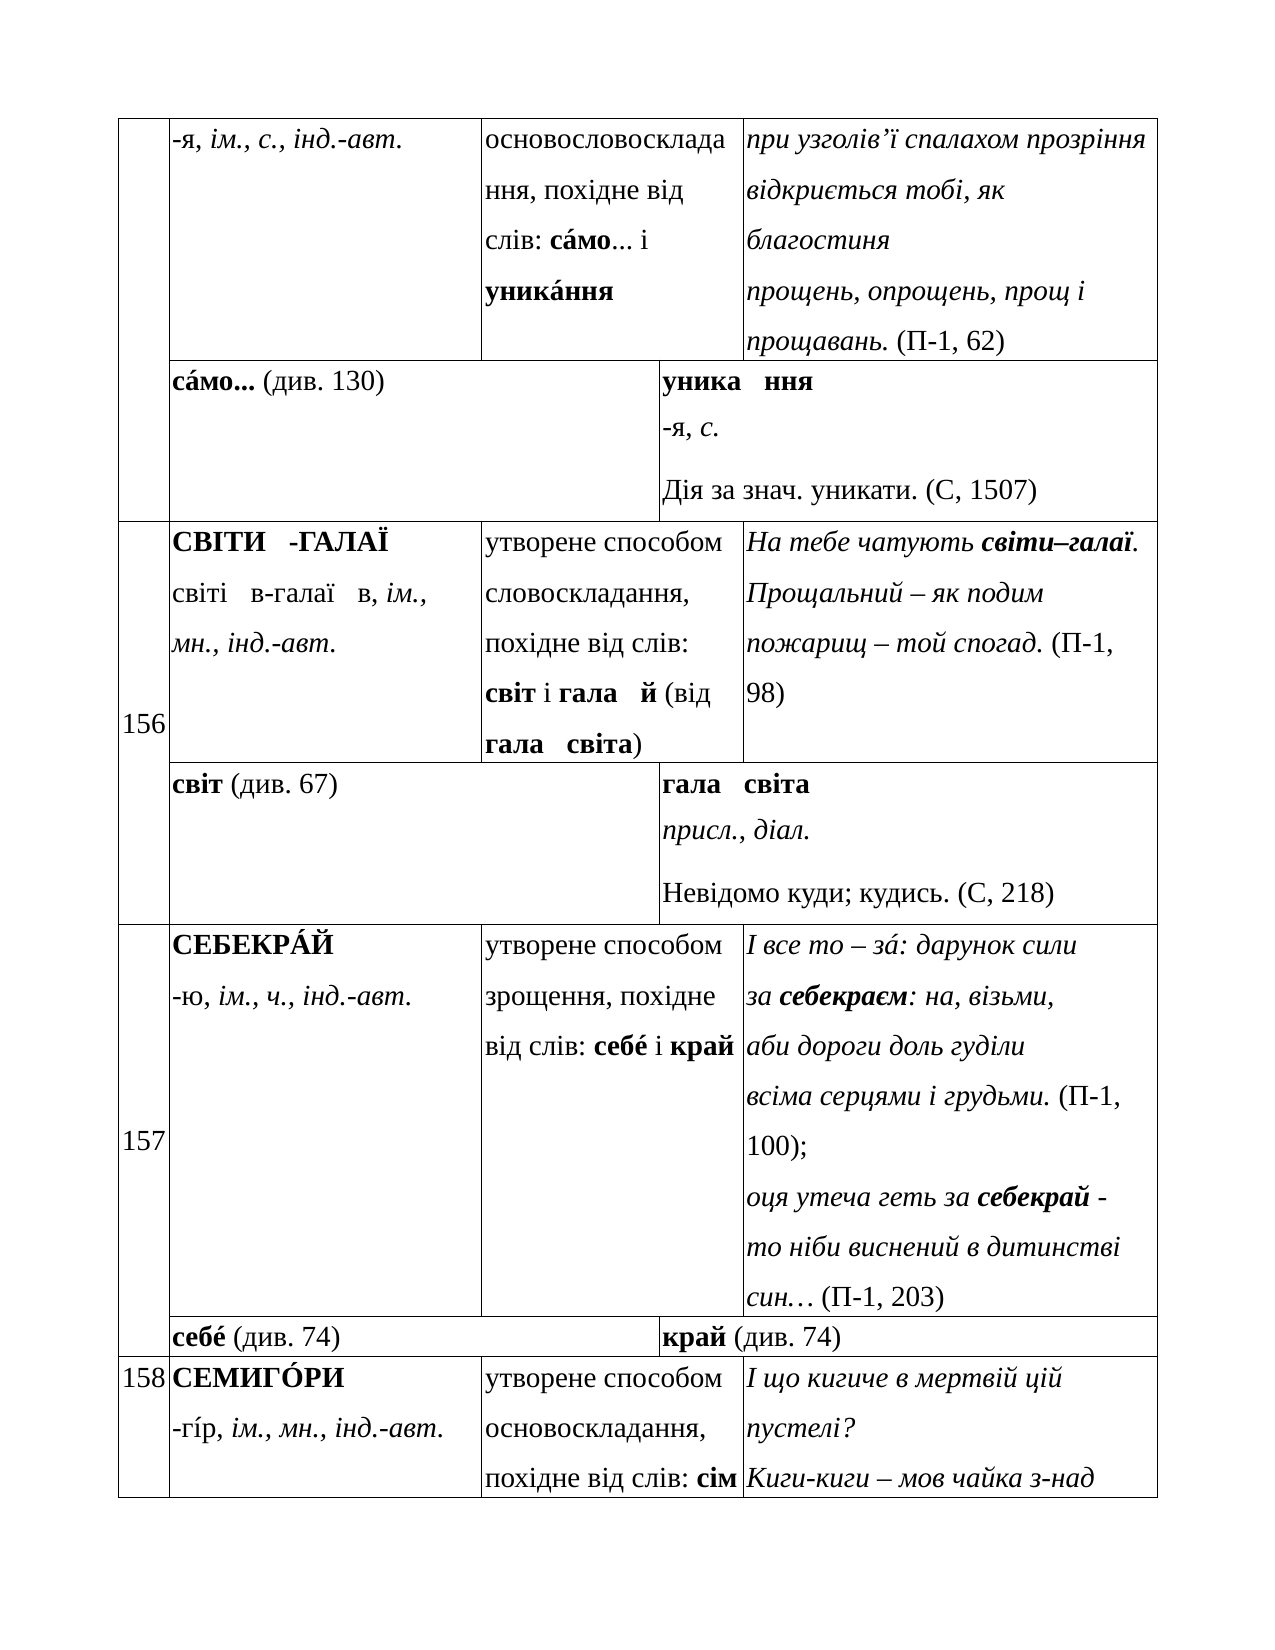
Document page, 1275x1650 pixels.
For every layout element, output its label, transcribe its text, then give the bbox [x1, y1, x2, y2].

table_cell себé (див. 74) [170, 1317, 659, 1356]
table_cell Світи-галаї світів-галаїв, ім., мн., інд.-авт. [170, 522, 481, 762]
table_cell світ (див. 67) [170, 763, 659, 924]
table_cell при узголів’ї спалахом прозріння відкриється тобі, як благостиня прощень, опрощень, прощ і прощавань. (П‑1, 62) [744, 119, 1157, 359]
table_cell 156 [119, 522, 169, 924]
table_cell край (див. 74) [660, 1317, 1157, 1356]
table_cell утворене способом словоскладання, похідне від слів: світ і галай (від галасвіта) [482, 522, 743, 762]
table_cell Себекрáй -ю, ім., ч., інд.-авт. [170, 925, 481, 1316]
table_cell 158 [119, 1357, 169, 1497]
table_cell утворене способом основоскладання, похідне від слів: сім [482, 1357, 743, 1497]
table_cell -я, ім., с., інд.-авт. [170, 119, 481, 359]
table_cell сáмо... (див. 130) [170, 361, 659, 521]
table_cell Семигóри -гíр, ім., мн., інд.-авт. [170, 1357, 481, 1497]
table_cell основословоскладання, похідне від слів: сáмо... і уникáння [482, 119, 743, 359]
table_cell [119, 119, 169, 521]
table_cell утворене способом зрощення, похідне від слів: себé і край [482, 925, 743, 1316]
table_cell уникання -я, с. Дія за знач. уникати. (С, 1507) [660, 361, 1157, 521]
table_cell І що кигиче в мертвій цій пустелі? Киги-киги – мов чайка з-над [744, 1357, 1157, 1497]
table_cell І все то – зá: дарунок сили за себекраєм: на, візьми, аби дороги доль гуділи всіма серцями і грудьми. (П‑1, 100); оця утеча геть за себекрай - то ніби виснений в дитинстві син… (П‑1, 203) [744, 925, 1157, 1316]
table_cell На тебе чатують світи–галаї. Прощальний – як подим пожарищ – той спогад. (П‑1, 98) [744, 522, 1157, 762]
table_cell галасвіта присл., діал. Невідомо куди; кудись. (С, 218) [660, 763, 1157, 924]
table_cell 157 [119, 925, 169, 1356]
